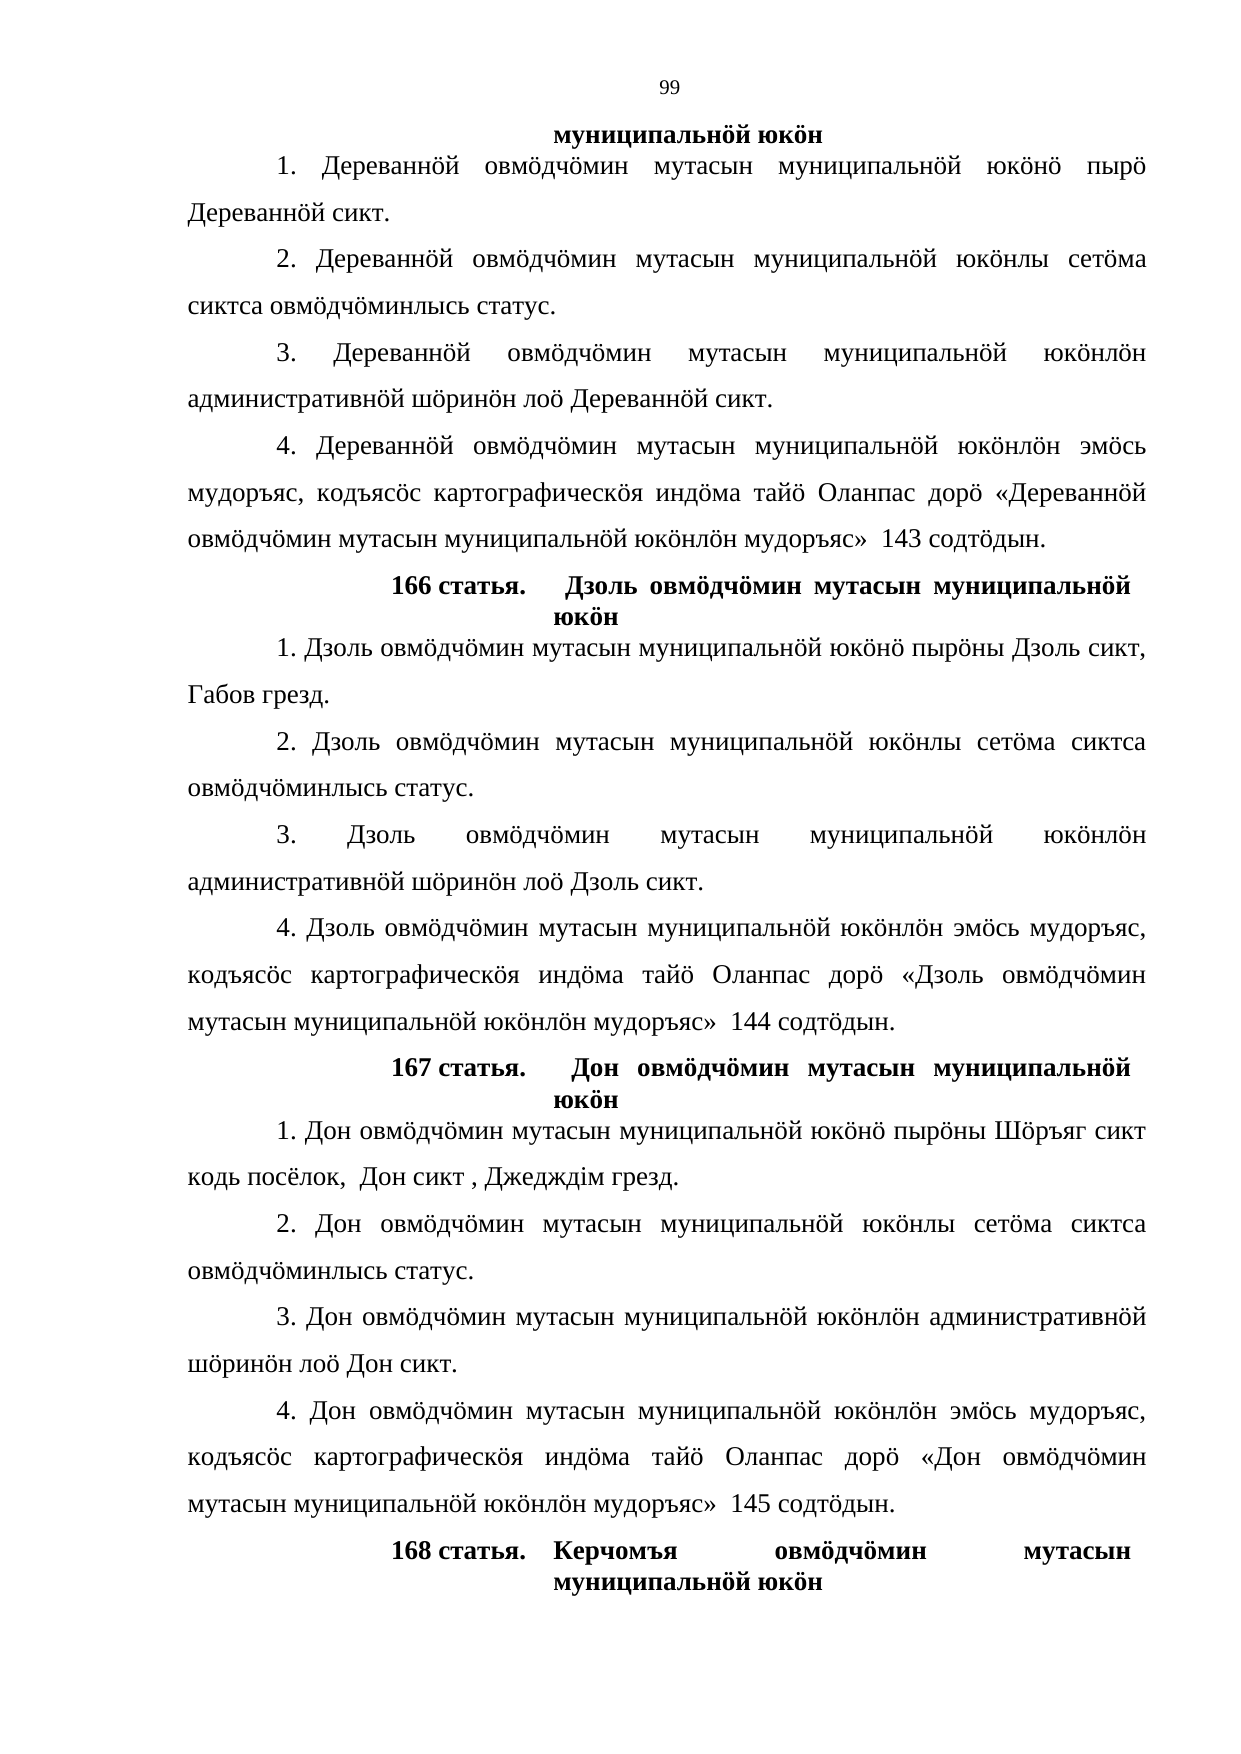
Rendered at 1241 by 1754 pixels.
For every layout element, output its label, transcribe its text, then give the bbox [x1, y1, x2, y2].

table_header муниципальнöй юкöн [542, 118, 1147, 149]
text 4. Дереваннöй овмöдчöмин мутасын муниципальнöй юкöнлöн эмöсь мудоръяс, кодъясöс картографическöя индöма тайö Оланпас дорö «Дереваннöй овмöдчöмин мутасын муниципальнöй юкöнлöн мудоръяс» 143 содтöдын. [187, 429, 1147, 554]
table_header Дзоль овмöдчöмин мутасын муниципальнöй юкöн [542, 569, 1147, 632]
text 3. Дон овмöдчöмин мутасын муниципальнöй юкöнлöн административнöй шöринöн лоö Дон сикт. [187, 1301, 1147, 1378]
table_header [202, 118, 542, 149]
text 4. Дон овмöдчöмин мутасын муниципальнöй юкöнлöн эмöсь мудоръяс, кодъясöс картографическöя индöма тайö Оланпас дорö «Дон овмöдчöмин мутасын муниципальнöй юкöнлöн мудоръяс» 145 содтöдын. [187, 1394, 1147, 1518]
text 3. Дереваннöй овмöдчöмин мутасын муниципальнöй юкöнлöн административнöй шöринöн лоö Дереваннöй сикт. [187, 336, 1147, 414]
table_header Керчомъя овмöдчöмин мутасын муниципальнöй юкöн [542, 1534, 1147, 1596]
text 1. Дзоль овмöдчöмин мутасын муниципальнöй юкöнö пырöны Дзоль сикт, Габов грезд. [187, 632, 1147, 709]
text 2. Дон овмöдчöмин мутасын муниципальнöй юкöнлы сетöма сиктса овмöдчöминлысь статус. [187, 1207, 1147, 1285]
text 1. Дереваннöй овмöдчöмин мутасын муниципальнöй юкöнö пырö Дереваннöй сикт. [187, 149, 1147, 227]
text 1. Дон овмöдчöмин мутасын муниципальнöй юкöнö пырöны Шöръяг сикт кодь посёлок, Дон сикт , Джедждiм грезд. [187, 1114, 1147, 1192]
table_header 167 статья. [202, 1052, 542, 1114]
text 2. Дзоль овмöдчöмин мутасын муниципальнöй юкöнлы сетöма сиктса овмöдчöминлысь статус. [187, 725, 1147, 803]
table_header 168 статья. [202, 1534, 542, 1596]
text 4. Дзоль овмöдчöмин мутасын муниципальнöй юкöнлöн эмöсь мудоръяс, кодъясöс картографическöя индöма тайö Оланпас дорö «Дзоль овмöдчöмин мутасын муниципальнöй юкöнлöн мудоръяс» 144 содтöдын. [187, 912, 1147, 1036]
text 3. Дзоль овмöдчöмин мутасын муниципальнöй юкöнлöн административнöй шöринöн лоö Дзоль сикт. [187, 818, 1147, 896]
table_header 166 статья. [202, 569, 542, 632]
table_header Дон овмöдчöмин мутасын муниципальнöй юкöн [542, 1052, 1147, 1114]
text 2. Дереваннöй овмöдчöмин мутасын муниципальнöй юкöнлы сетöма сиктса овмöдчöминлысь статус. [187, 243, 1147, 320]
